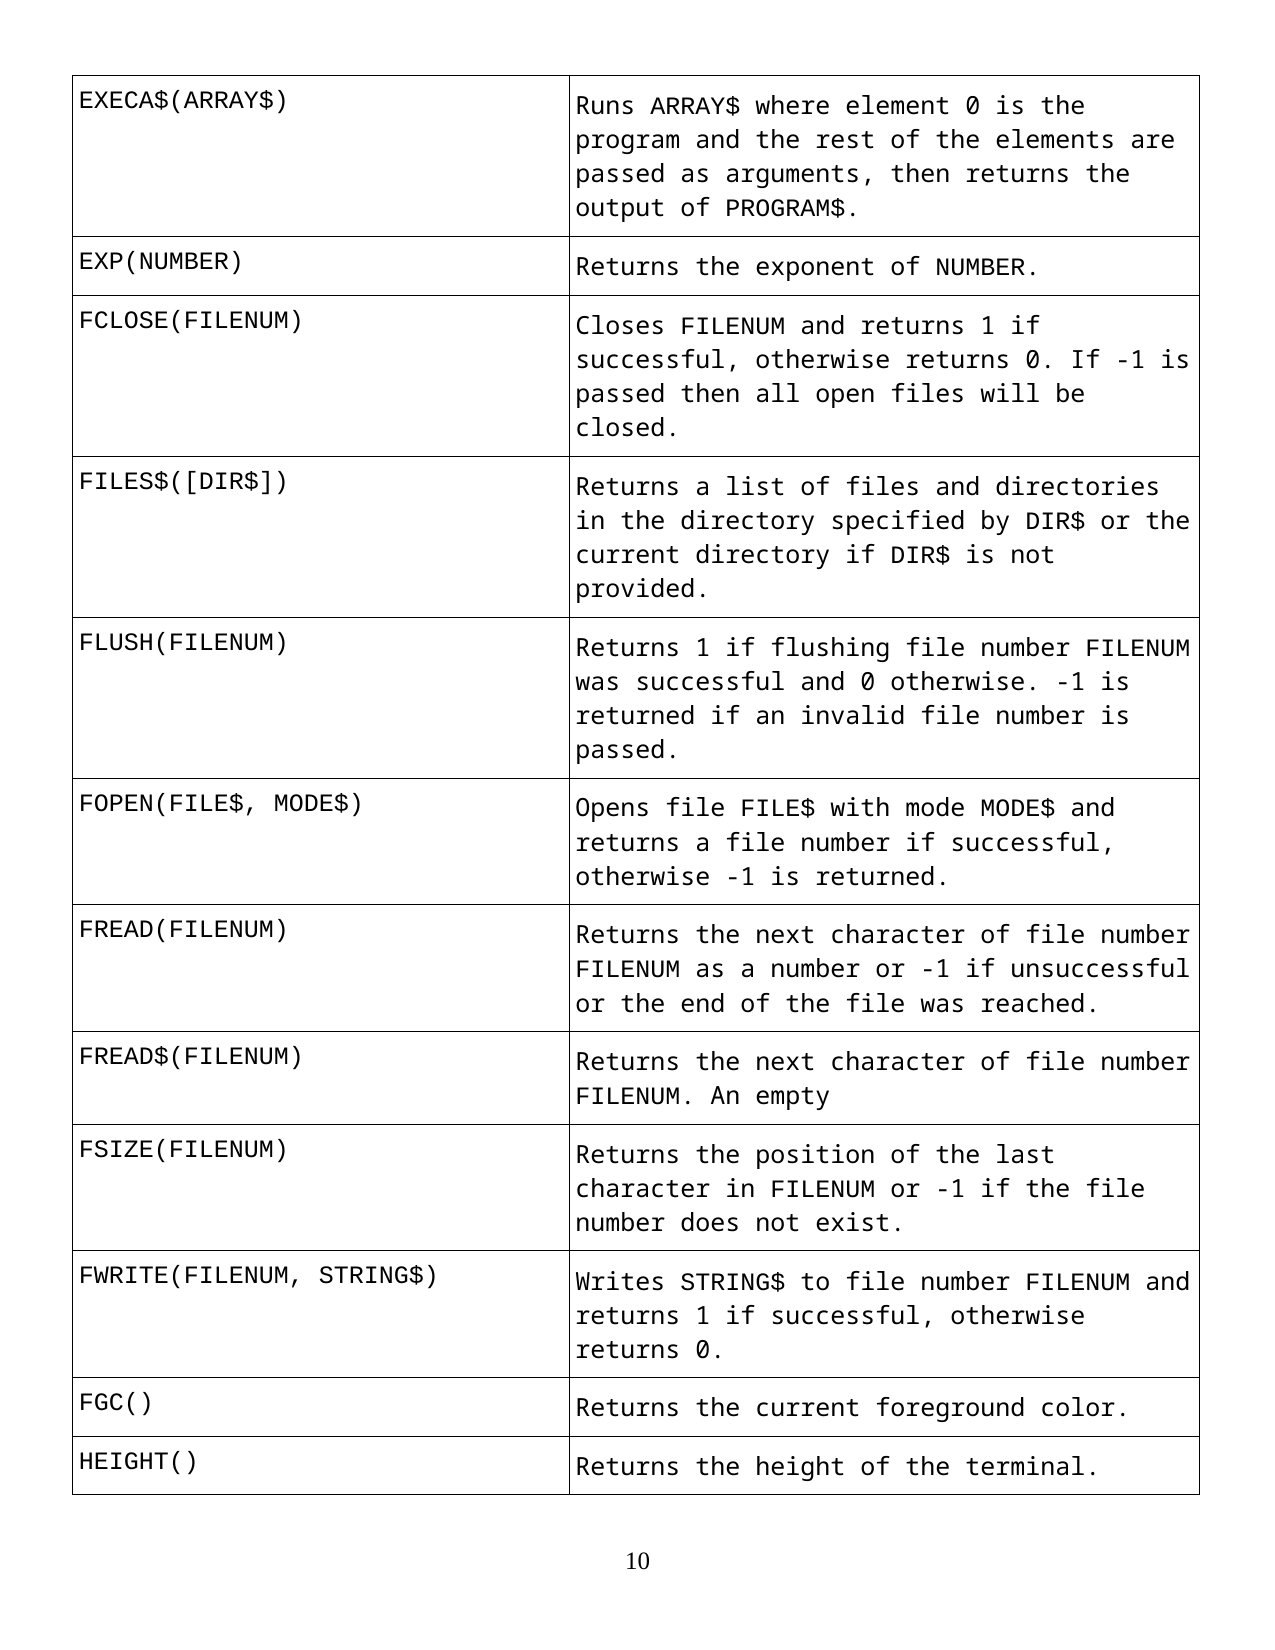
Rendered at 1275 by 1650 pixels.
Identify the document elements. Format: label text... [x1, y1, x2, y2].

table_cell FREAD(FILENUM) [73, 905, 569, 1031]
table_cell Writes STRING$ to file number FILENUM and returns 1 if successful, otherwise returns 0. [570, 1251, 1199, 1377]
table_cell Returns the height of the terminal. [570, 1437, 1199, 1494]
table_cell Returns 1 if flushing file number FILENUM was successful and 0 otherwise. -1 is returned if an invalid file number is passed. [570, 618, 1199, 777]
table_cell Returns a list of files and directories in the directory specified by DIR$ or the current directory if DIR$ is not provided. [570, 457, 1199, 617]
table_cell FOPEN(FILE$, MODE$) [73, 779, 569, 904]
table_cell FGC() [73, 1378, 569, 1436]
table_cell Opens file FILE$ with mode MODE$ and returns a file number if successful, otherwise -1 is returned. [570, 779, 1199, 904]
table_cell FILES$([DIR$]) [73, 457, 569, 617]
table_cell Returns the current foreground color. [570, 1378, 1199, 1436]
table_cell FSIZE(FILENUM) [73, 1125, 569, 1250]
table_cell FCLOSE(FILENUM) [73, 296, 569, 456]
table_cell Returns the next character of file number FILENUM as a number or -1 if unsuccessful or the end of the file was reached. [570, 905, 1199, 1031]
table_cell Returns the exponent of NUMBER. [570, 237, 1199, 295]
table_cell Returns the position of the last character in FILENUM or -1 if the file number does not exist. [570, 1125, 1199, 1250]
table_cell Returns the next character of file number FILENUM. An empty [570, 1032, 1199, 1124]
table_cell HEIGHT() [73, 1437, 569, 1494]
table_cell EXP(NUMBER) [73, 237, 569, 295]
table_cell Closes FILENUM and returns 1 if successful, otherwise returns 0. If -1 is passed then all open files will be closed. [570, 296, 1199, 456]
table_cell FLUSH(FILENUM) [73, 618, 569, 777]
table_cell FREAD$(FILENUM) [73, 1032, 569, 1124]
table_cell FWRITE(FILENUM, STRING$) [73, 1251, 569, 1377]
table_cell EXECA$(ARRAY$) [73, 76, 569, 236]
table_cell Runs ARRAY$ where element 0 is the program and the rest of the elements are passed as arguments, then returns the output of PROGRAM$. [570, 76, 1199, 236]
